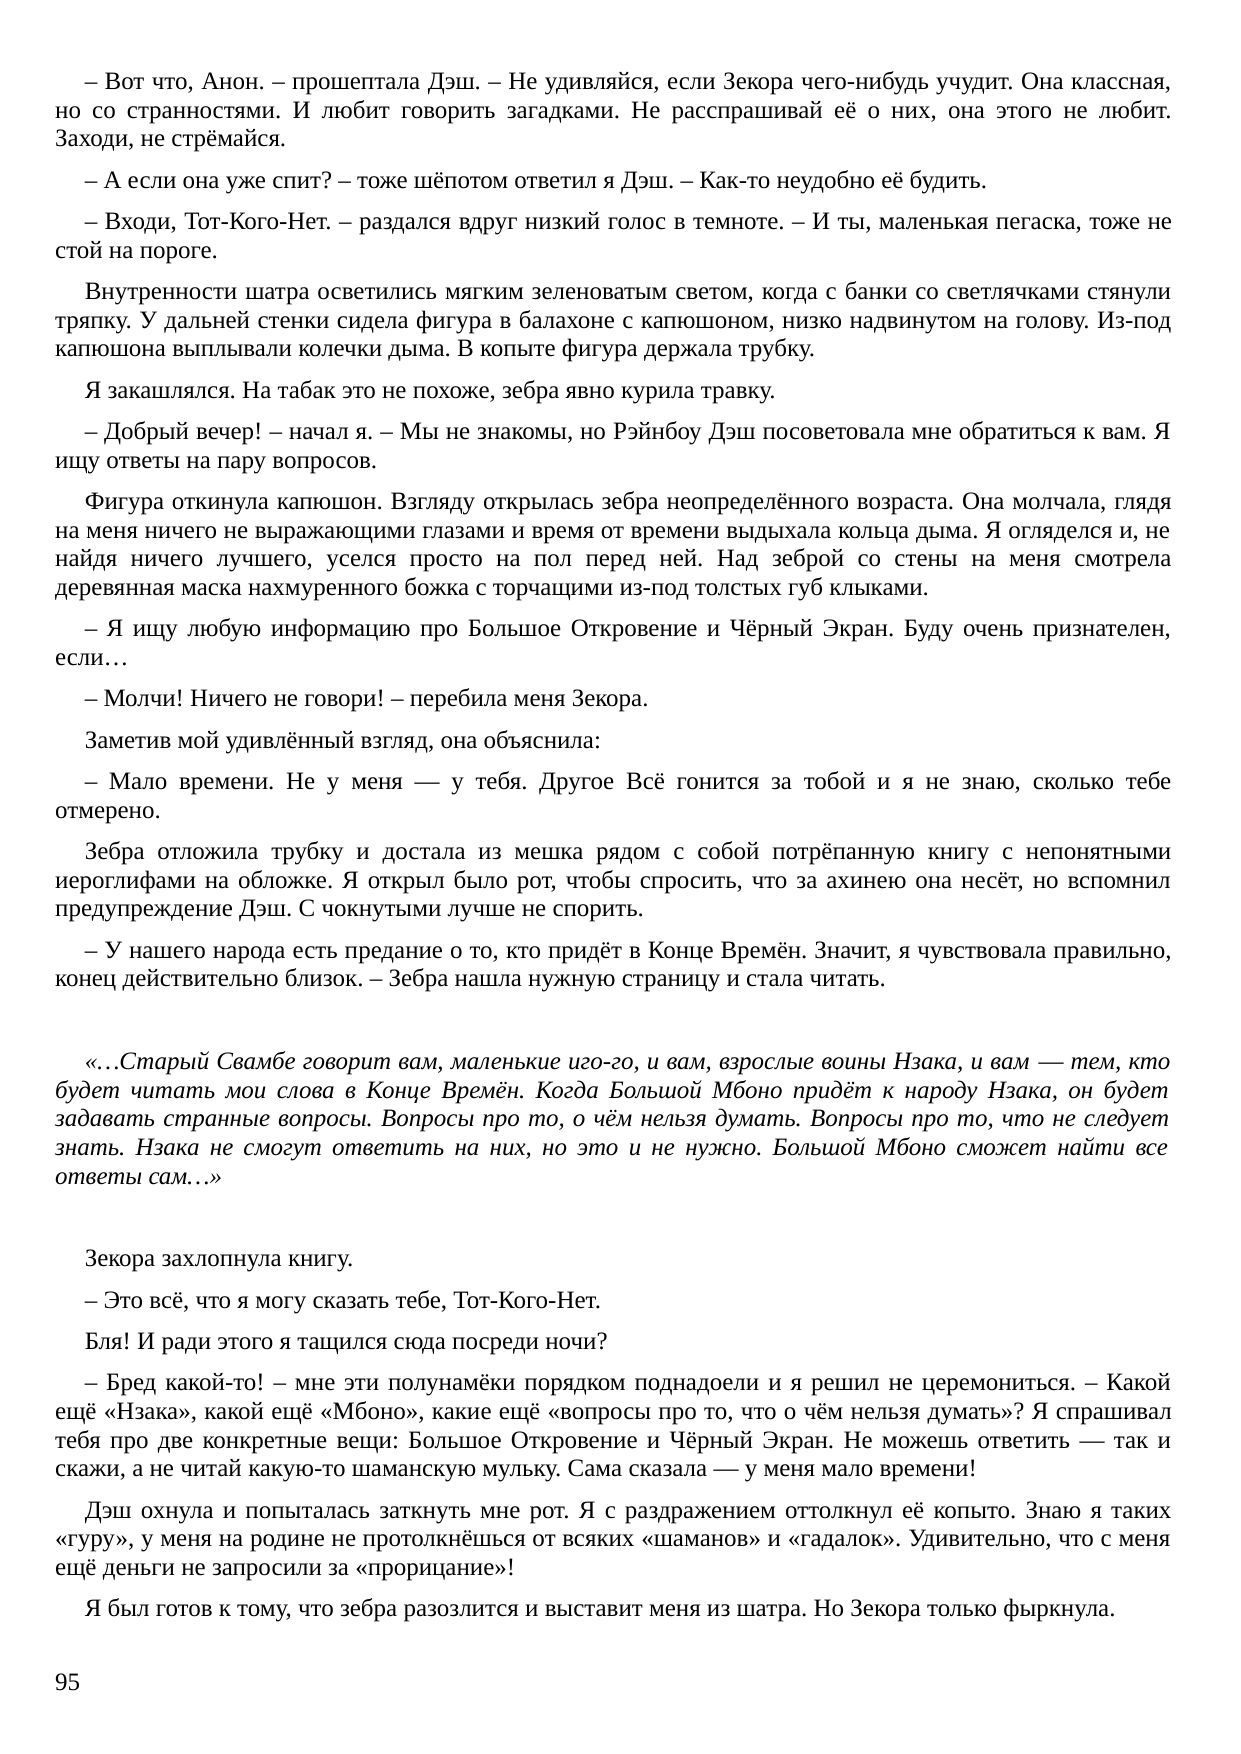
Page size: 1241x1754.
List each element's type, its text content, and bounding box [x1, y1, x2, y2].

text Я закашлялся. На табак это не похоже, зебра явно курила травку. [55, 375, 1173, 403]
text – Вот что, Анон. – прошептала Дэш. – Не удивляйся, если Зекора чего-нибудь учудит. Она классная, но со странностями. И любит говорить загадками. Не расспрашивай её о них, она этого не любит. Заходи, не стрёмайся. [55, 66, 1173, 152]
text Зебра отложила трубку и достала из мешка рядом с собой потрёпанную книгу с непонятными иероглифами на обложке. Я открыл было рот, чтобы спросить, что за ахинею она несёт, но вспомнил предупреждение Дэш. С чокнутыми лучше не спорить. [55, 836, 1173, 922]
text – Это всё, что я могу сказать тебе, Тот-Кого-Нет. [55, 1285, 1173, 1313]
text – А если она уже спит? – тоже шёпотом ответил я Дэш. – Как-то неудобно её будить. [55, 165, 1173, 193]
text – Молчи! Ничего не говори! – перебила меня Зекора. [55, 683, 1173, 712]
text – Я ищу любую информацию про Большое Откровение и Чёрный Экран. Буду очень признателен, если… [55, 613, 1173, 671]
text – Добрый вечер! – начал я. – Мы не знакомы, но Рэйнбоу Дэш посоветовала мне обратиться к вам. Я ищу ответы на пару вопросов. [55, 416, 1173, 473]
text «…Старый Свамбе говорит вам, маленькие иго-го, и вам, взрослые воины Нзака, и вам — тем, кто будет читать мои слова в Конце Времён. Когда Большой Мбоно придёт к народу Нзака, он будет задавать странные вопросы. Вопросы про то, о чём нельзя думать. Вопросы про то, что не следует знать. Нзака не смогут ответить на них, но это и не нужно. Большой Мбоно сможет найти все ответы сам…» [55, 1046, 1173, 1190]
text – У нашего народа есть предание о то, кто придёт в Конце Времён. Значит, я чувствовала правильно, конец действительно близок. – Зебра нашла нужную страницу и стала читать. [55, 935, 1173, 992]
text Я был готов к тому, что зебра разозлится и выставит меня из шатра. Но Зекора только фыркнула. [55, 1593, 1173, 1622]
text Дэш охнула и попыталась заткнуть мне рот. Я с раздражением оттолкнул её копыто. Знаю я таких «гуру», у меня на родине не протолкнёшься от всяких «шаманов» и «гадалок». Удивительно, что с меня ещё деньги не запросили за «прорицание»! [55, 1495, 1173, 1581]
text Зекора захлопнула книгу. [55, 1243, 1173, 1272]
text – Мало времени. Не у меня — у тебя. Другое Всё гонится за тобой и я не знаю, сколько тебе отмерено. [55, 766, 1173, 823]
text Бля! И ради этого я тащился сюда посреди ночи? [55, 1326, 1173, 1355]
text – Бред какой-то! – мне эти полунамёки порядком поднадоели и я решил не церемониться. – Какой ещё «Нзака», какой ещё «Мбоно», какие ещё «вопросы про то, что о чём нельзя думать»? Я спрашивал тебя про две конкретные вещи: Большое Откровение и Чёрный Экран. Не можешь ответить — так и скажи, а не читай какую-то шаманскую мульку. Сама сказала — у меня мало времени! [55, 1367, 1173, 1482]
text – Входи, Тот-Кого-Нет. – раздался вдруг низкий голос в темноте. – И ты, маленькая пегаска, тоже не стой на пороге. [55, 206, 1173, 263]
text Внутренности шатра осветились мягким зеленоватым светом, когда с банки со светлячками стянули тряпку. У дальней стенки сидела фигура в балахоне с капюшоном, низко надвинутом на голову. Из-под капюшона выплывали колечки дыма. В копыте фигура держала трубку. [55, 276, 1173, 362]
text Фигура откинула капюшон. Взгляду открылась зебра неопределённого возраста. Она молчала, глядя на меня ничего не выражающими глазами и время от времени выдыхала кольца дыма. Я огляделся и, не найдя ничего лучшего, уселся просто на пол перед ней. Над зеброй со стены на меня смотрела деревянная маска нахмуренного божка с торчащими из-под толстых губ клыками. [55, 486, 1173, 601]
text Заметив мой удивлённый взгляд, она объяснила: [55, 725, 1173, 753]
